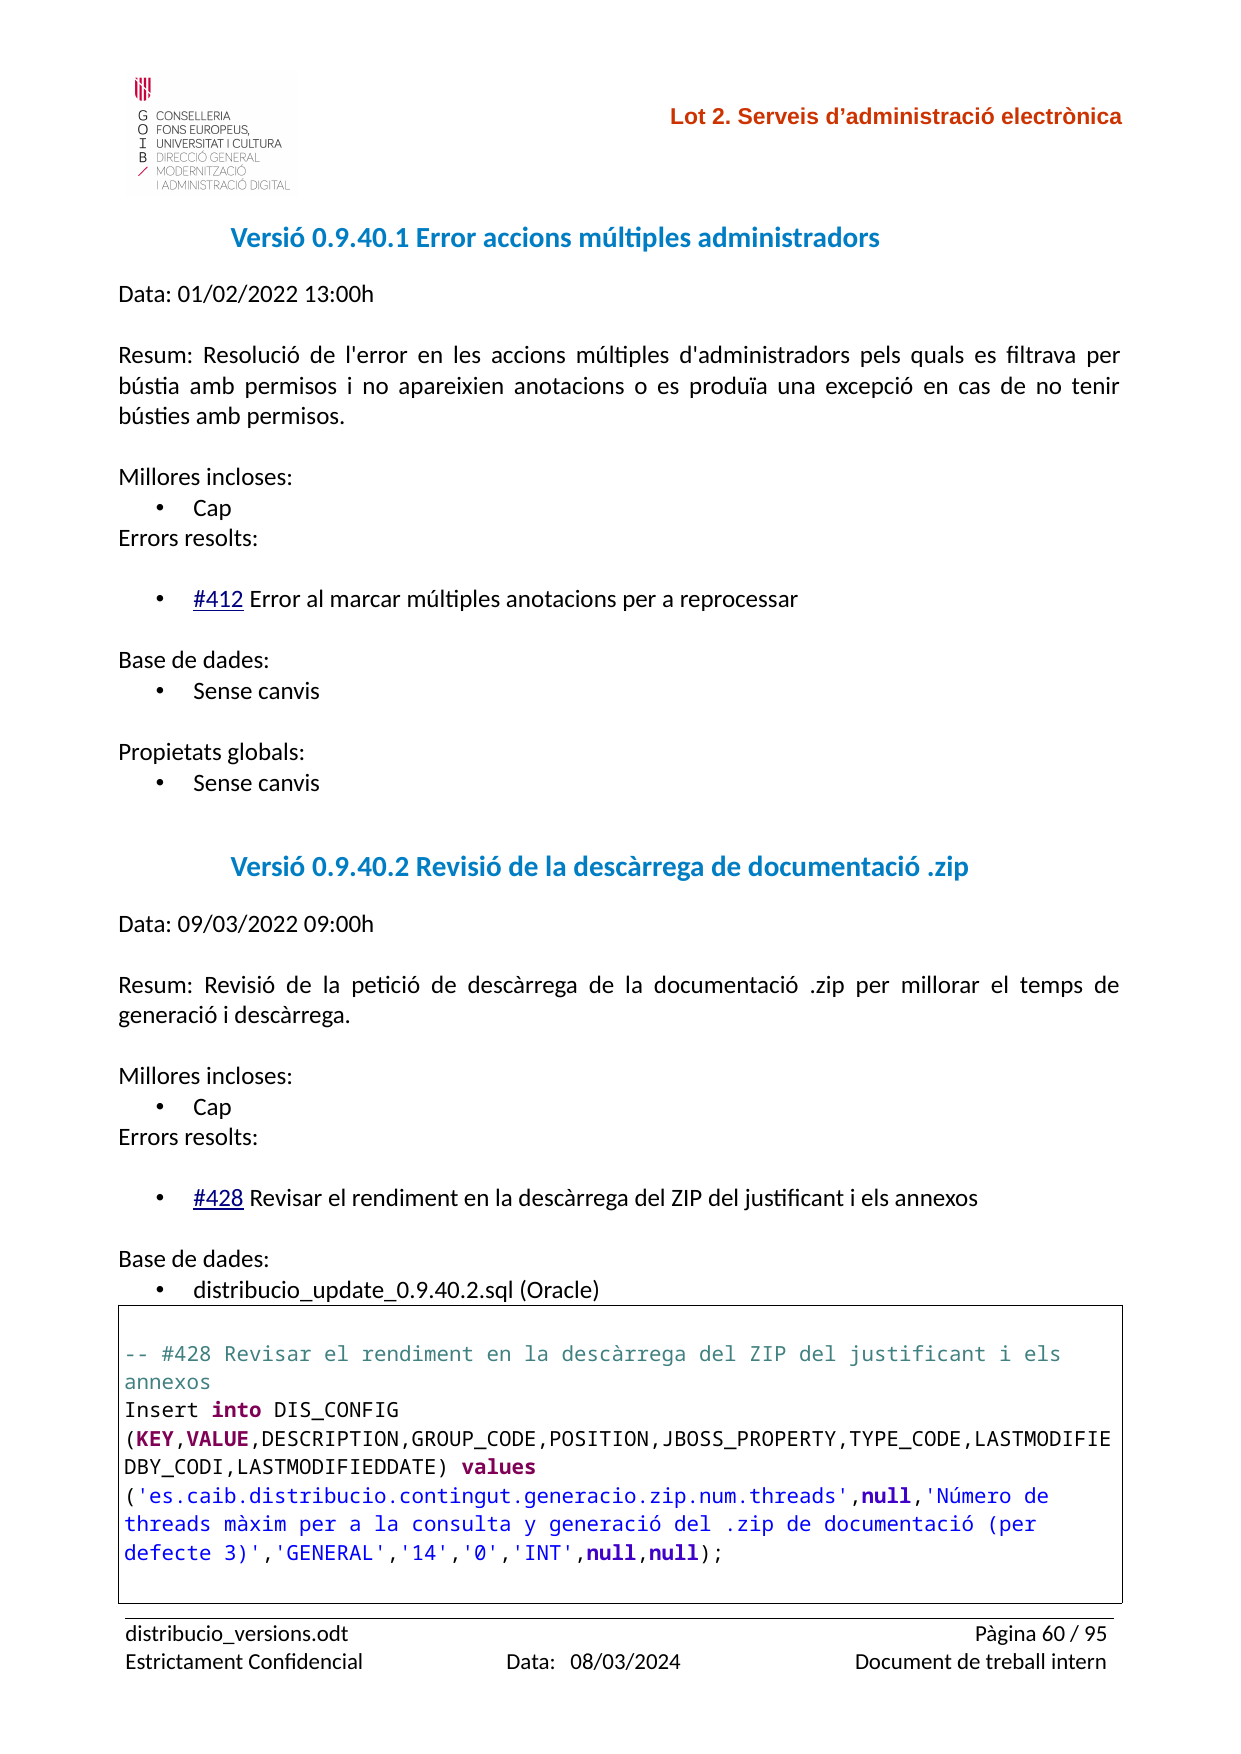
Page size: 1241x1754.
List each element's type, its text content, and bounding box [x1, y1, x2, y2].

text Errors resolts: [118, 523, 1122, 553]
text Millores incloses: [118, 462, 1122, 492]
text Propietats globals: [118, 736, 1122, 767]
list Cap [156, 492, 1122, 523]
text Resum: Resolució de l'error en les accions múltiples d'administradors pels quals es filtrava per bústia amb permisos i no apareixien anotacions o es produïa una excepció en cas de no tenir bústies amb permisos. [118, 339, 1122, 431]
text Base de dades: [118, 1243, 1122, 1274]
list #412 Error al marcar múltiples anotacions per a reprocessar [156, 584, 1122, 614]
list Sense canvis [156, 767, 1122, 797]
subtitle Versió 0.9.40.2 Revisió de la descàrrega de documentació .zip [153, 848, 1122, 884]
list distribucio_update_0.9.40.2.sql (Oracle) [156, 1274, 1122, 1304]
table_header -- #428 Revisar el rendiment en la descàrrega del ZIP del justificant i els annexos Insert into DIS_CONFIG (KEY,VALUE,DESCRIPTION,GROUP_CODE,POSITION,JBOSS_PROPERTY,TYPE_CODE,LASTMODIFIEDBY_CODI,LASTMODIFIEDDATE) values ('es.caib.distribucio.contingut.generacio.zip.num.threads',null,'Número de threads màxim per a la consulta y generació del .zip de documentació (per defecte 3)','GENERAL','14','0','INT',null,null); [119, 1306, 1122, 1602]
text Millores incloses: [118, 1060, 1122, 1091]
text Errors resolts: [118, 1121, 1122, 1152]
text Base de dades: [118, 645, 1122, 675]
text Data: 09/03/2022 09:00h [118, 908, 1122, 938]
list #428 Revisar el rendiment en la descàrrega del ZIP del justificant i els annexos [156, 1182, 1122, 1213]
picture [126, 70, 299, 197]
text Data: 01/02/2022 13:00h [118, 278, 1122, 309]
subtitle Versió 0.9.40.1 Error accions múltiples administradors [153, 219, 1122, 255]
list Cap [156, 1091, 1122, 1121]
list Sense canvis [156, 675, 1122, 706]
text Resum: Revisió de la petició de descàrrega de la documentació .zip per millorar el temps de generació i descàrrega. [118, 969, 1122, 1030]
